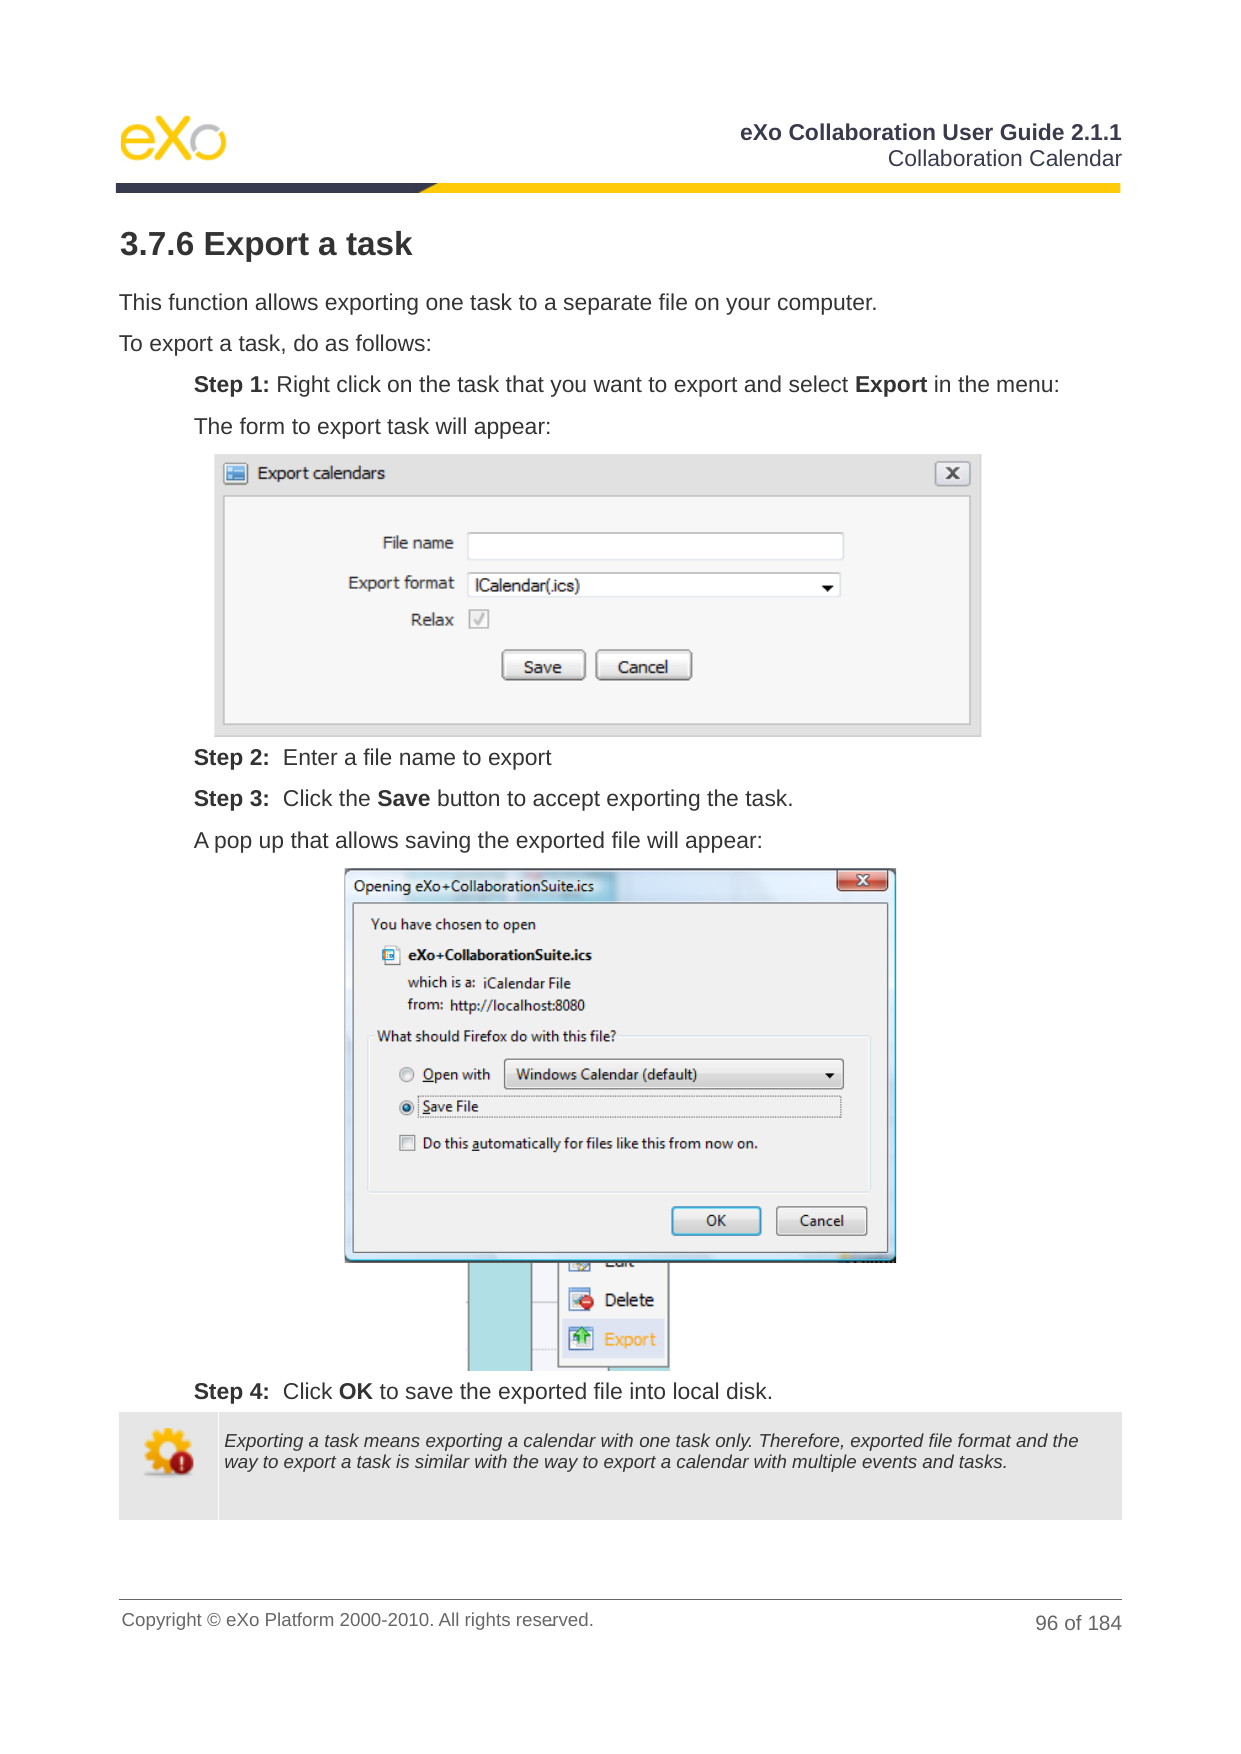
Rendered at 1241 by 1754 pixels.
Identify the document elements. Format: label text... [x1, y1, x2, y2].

list To export a task, do as follows: [81, 330, 1122, 356]
picture [120, 115, 227, 161]
list Step 4: Click OK to save the exported file into local disk. [156, 1371, 1122, 1404]
subtitle Export a task [118, 223, 1122, 262]
list A pop up that allows saving the exported file will appear: [156, 827, 1122, 853]
list The form to export task will appear: [156, 413, 1122, 439]
table_header [119, 1412, 218, 1520]
list Step 3: Click the Save button to accept exporting the task. [156, 785, 1122, 812]
picture [344, 868, 897, 1371]
list Step 1: Right click on the task that you want to export and select Export in the menu: [156, 371, 1122, 398]
list Step 2: Enter a file name to export [156, 737, 1122, 770]
picture [115, 183, 1121, 193]
table_header Exporting a task means exporting a calendar with one task only. Therefore, exported file format and the way to export a task is similar with the way to export a calendar with multiple events and tasks. [219, 1412, 1122, 1520]
picture [214, 454, 982, 737]
picture [143, 1428, 194, 1478]
text This function allows exporting one task to a separate file on your computer. [118, 289, 1122, 315]
